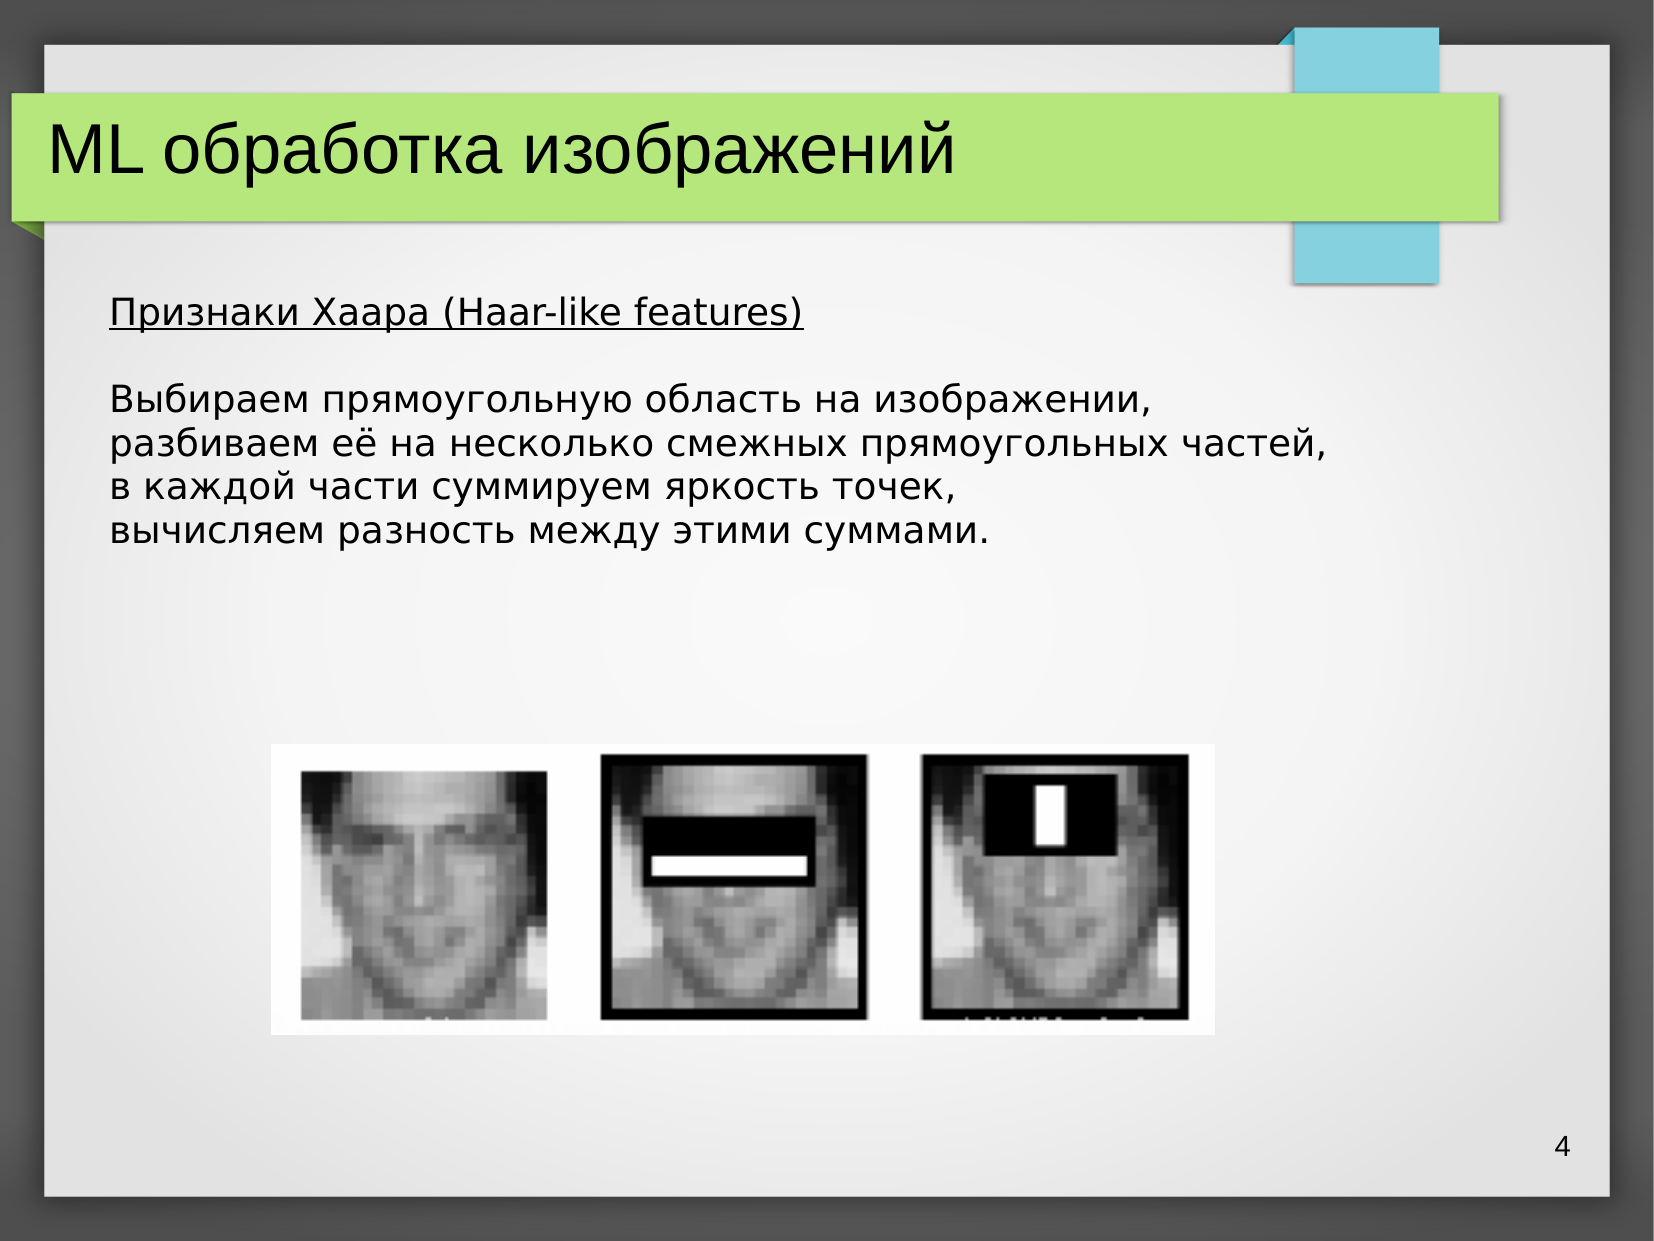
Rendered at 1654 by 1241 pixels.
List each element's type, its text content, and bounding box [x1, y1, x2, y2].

title ML обработка изображений [47, 109, 1501, 189]
picture [0, 0, 1654, 1241]
text_box Признаки Хаара (Haar-like features) Выбираем прямоугольную область на изображении, разбиваем её на несколько смежных прямоугольных частей, в каждой части суммируем яркость точек, вычисляем разность между этими суммами. [94, 283, 1371, 697]
